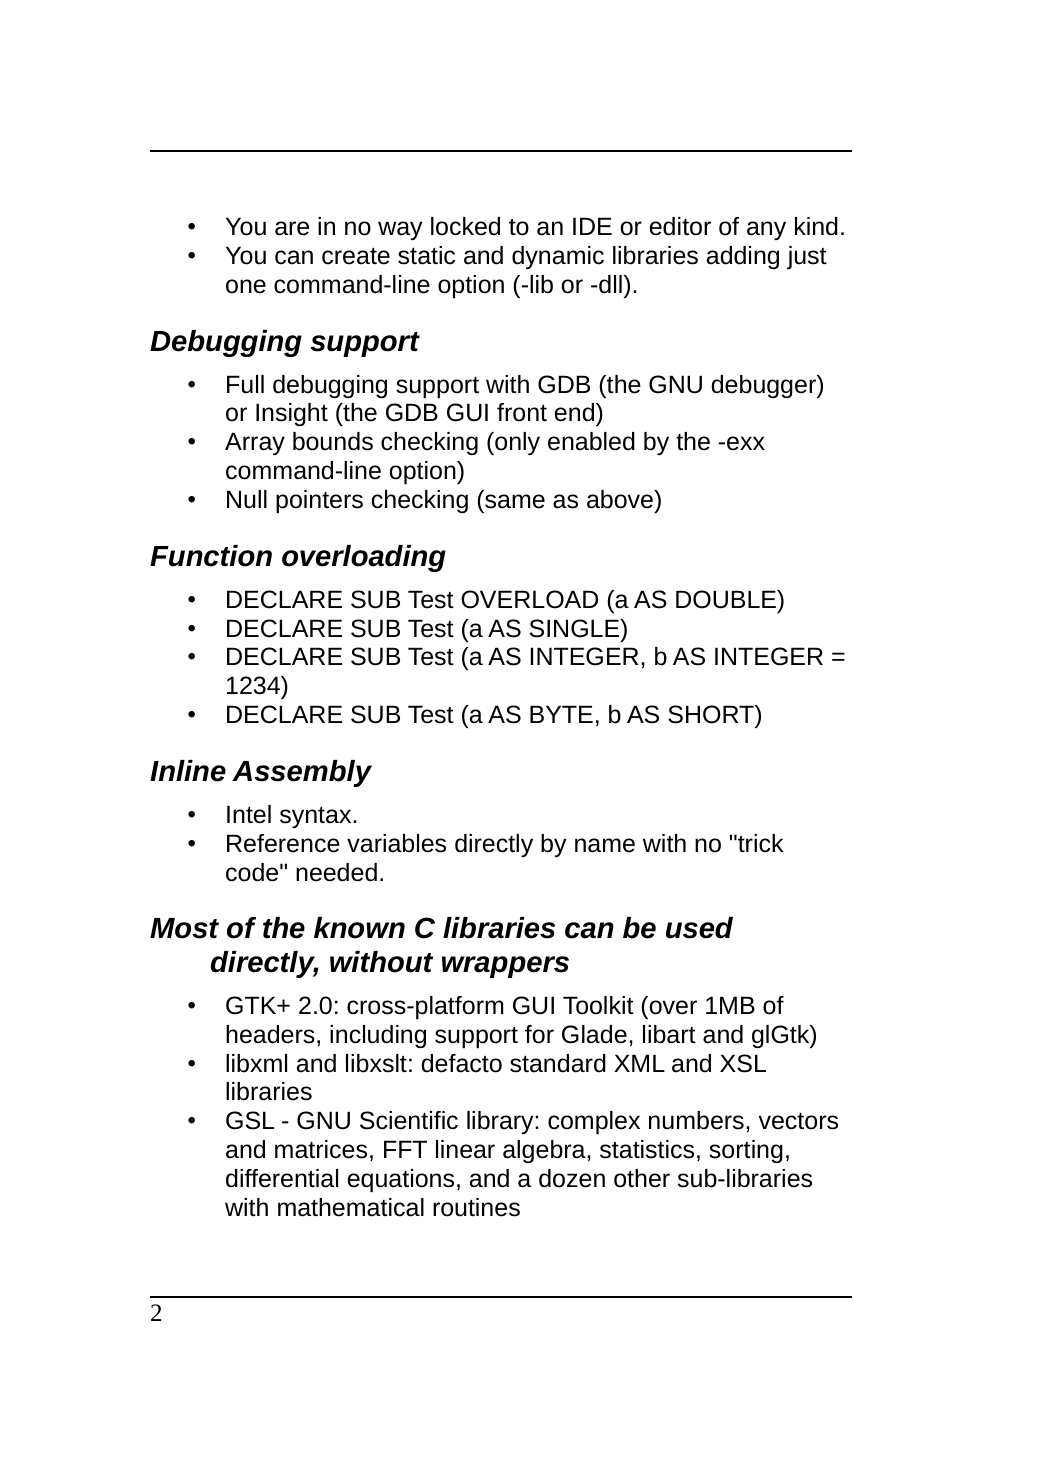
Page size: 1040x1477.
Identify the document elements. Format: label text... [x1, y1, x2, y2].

list GTK+ 2.0: cross-platform GUI Toolkit (over 1MB of headers, including support for Glade, libart and glGtk) [187, 991, 852, 1048]
list DECLARE SUB Test (a AS BYTE, b AS SHORT) [187, 700, 852, 729]
list Null pointers checking (same as above) [187, 485, 852, 514]
list You are in no way locked to an IDE or editor of any kind. [187, 212, 852, 241]
list Full debugging support with GDB (the GNU debugger) or Insight (the GDB GUI front end) [187, 369, 852, 427]
list libxml and libxslt: defacto standard XML and XSL libraries [187, 1048, 852, 1106]
subtitle Debugging support [150, 323, 852, 357]
subtitle Function overloading [150, 539, 852, 572]
subtitle Most of the known C libraries can be used directly, without wrappers [150, 911, 852, 978]
list GSL - GNU Scientific library: complex numbers, vectors and matrices, FFT linear algebra, statistics, sorting, differential equations, and a dozen other sub-libraries with mathematical routines [187, 1106, 852, 1221]
list You can create static and dynamic libraries adding just one command-line option (-lib or -dll). [187, 241, 852, 298]
list Array bounds checking (only enabled by the -exx command-line option) [187, 427, 852, 485]
list Intel syntax. [187, 800, 852, 829]
list DECLARE SUB Test (a AS SINGLE) [187, 613, 852, 642]
list DECLARE SUB Test (a AS INTEGER, b AS INTEGER = 1234) [187, 642, 852, 700]
list DECLARE SUB Test OVERLOAD (a AS DOUBLE) [187, 585, 852, 613]
list Reference variables directly by name with no "trick code" needed. [187, 829, 852, 886]
subtitle Inline Assembly [150, 754, 852, 787]
